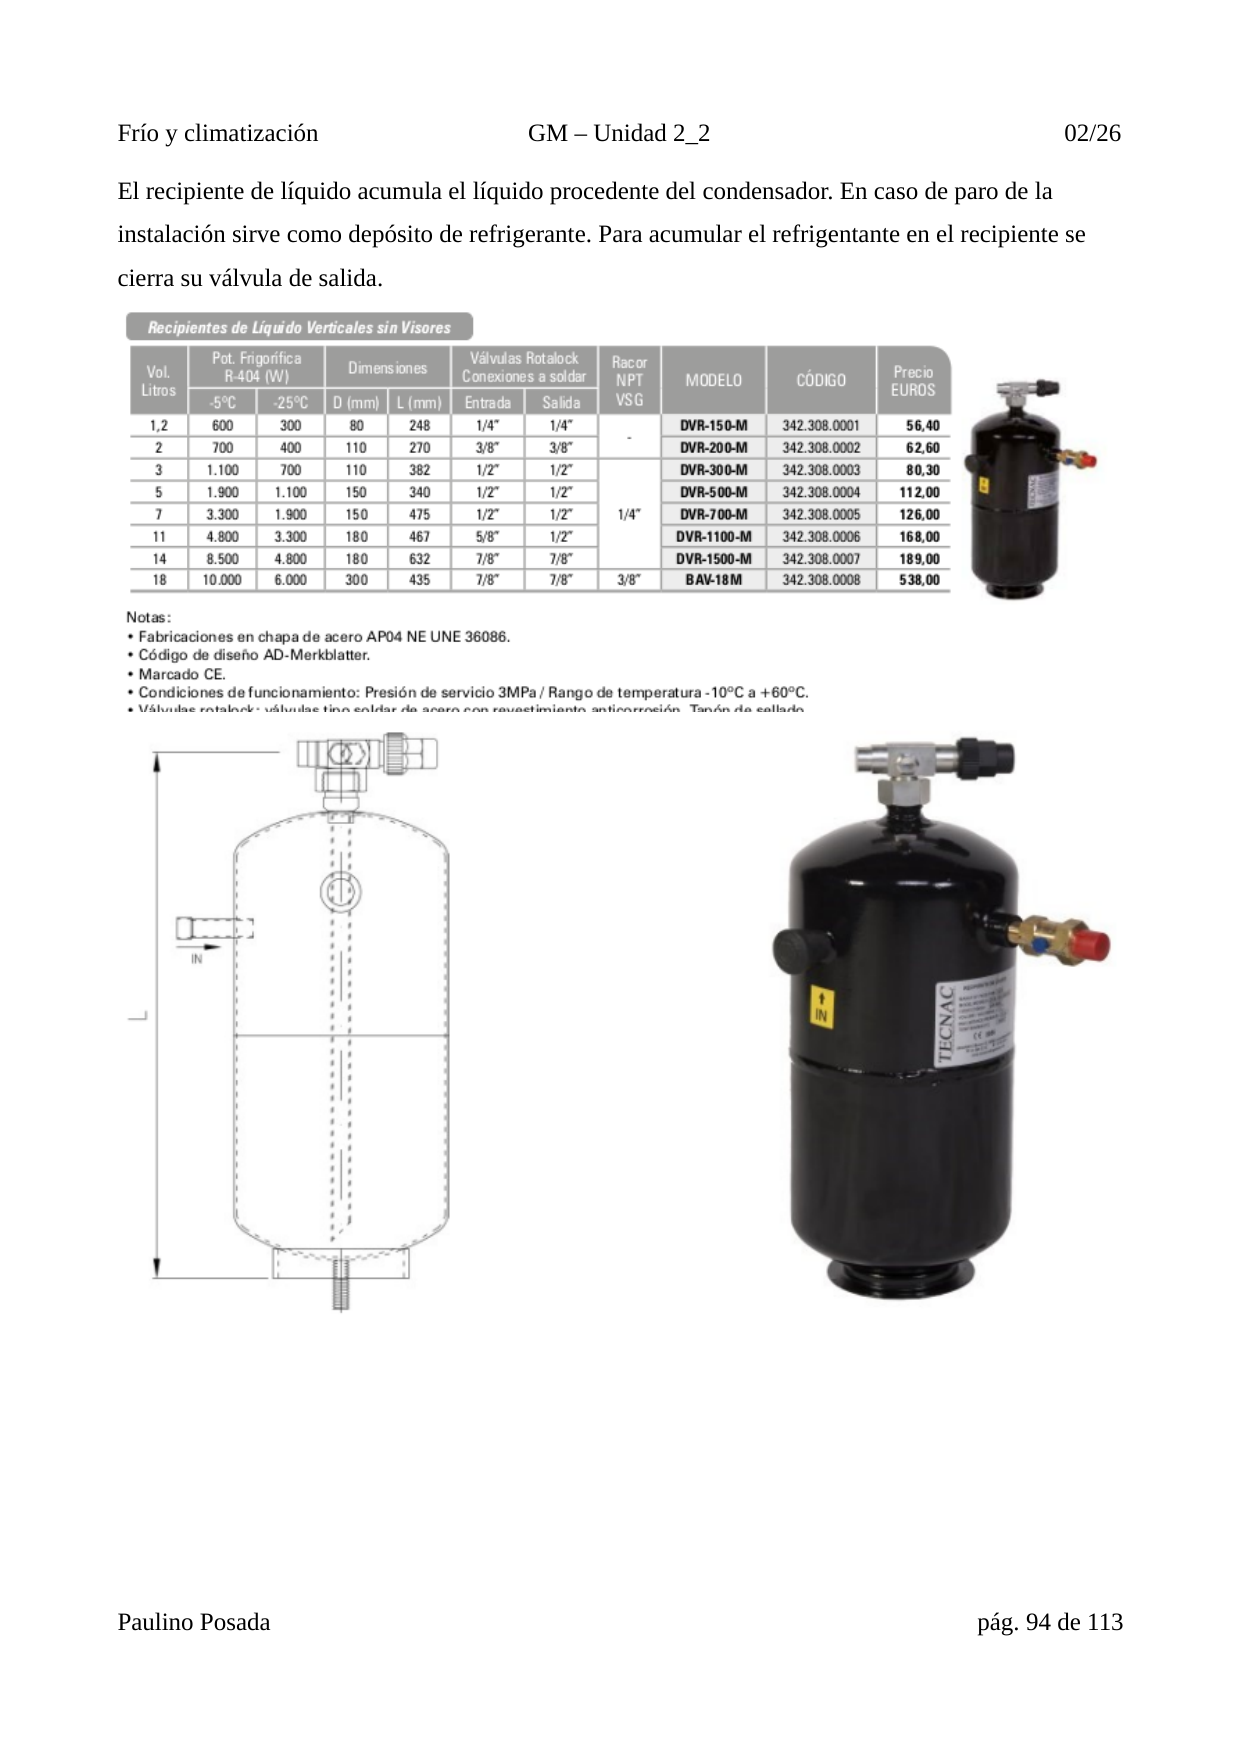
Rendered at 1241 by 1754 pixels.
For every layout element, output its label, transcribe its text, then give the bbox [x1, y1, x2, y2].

picture [117, 307, 1124, 1322]
text El recipiente de líquido acumula el líquido procedente del condensador. En caso de paro de la instalación sirve como depósito de refrigerante. Para acumular el refrigentante en el recipiente se cierra su válvula de salida. [117, 176, 1123, 291]
